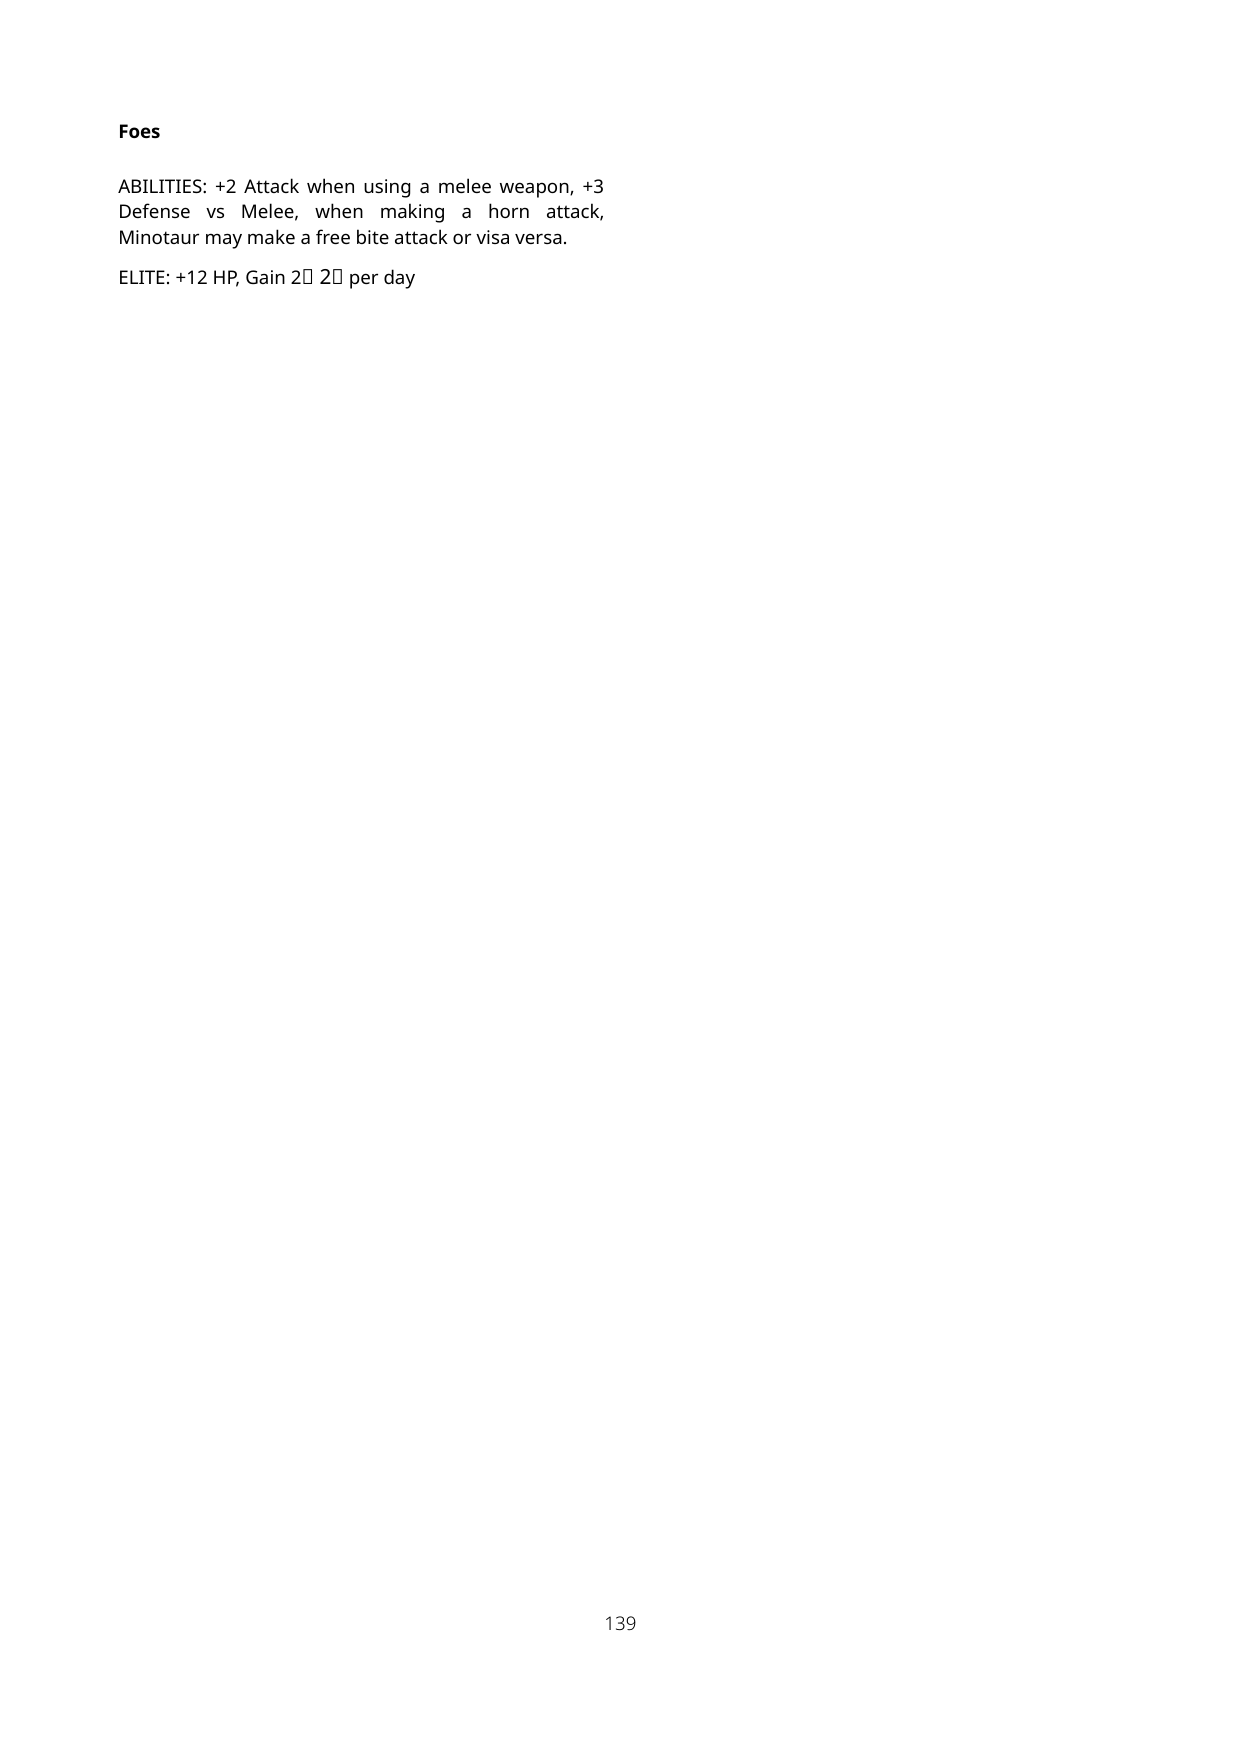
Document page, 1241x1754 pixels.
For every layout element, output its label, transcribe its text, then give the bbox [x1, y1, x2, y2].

text ELITE: +12 HP, Gain 2 2 per day [118, 262, 605, 291]
text ABILITIES: +2 Attack when using a melee weapon, +3 Defense vs Melee, when making a horn attack, Minotaur may make a free bite attack or visa versa. [118, 173, 605, 250]
